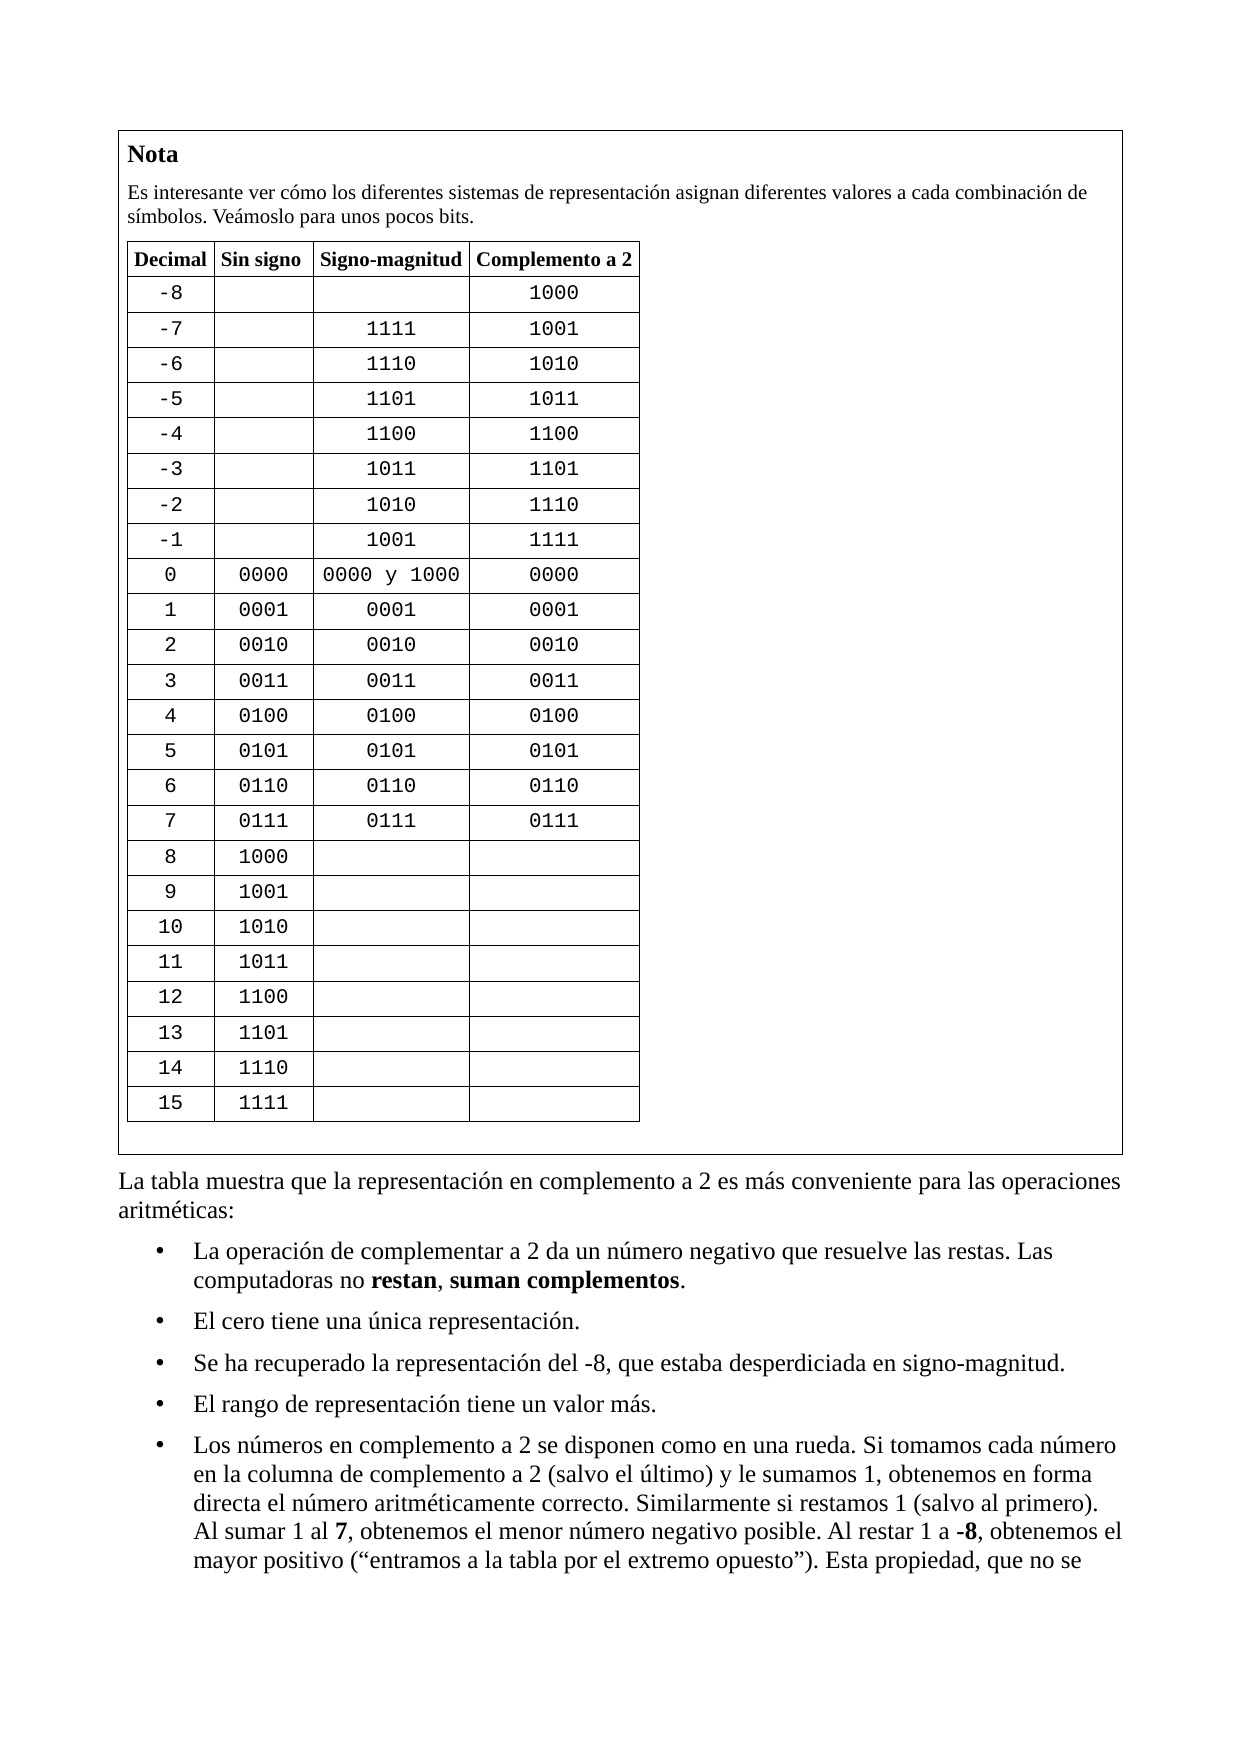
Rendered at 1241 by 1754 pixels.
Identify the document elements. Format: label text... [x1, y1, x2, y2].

table_cell [314, 911, 469, 945]
table_cell 1010 [314, 489, 469, 523]
table_cell 1101 [314, 383, 469, 417]
table_cell 0111 [314, 806, 469, 840]
table_cell [314, 1017, 469, 1051]
table_cell 1110 [215, 1052, 313, 1086]
table_cell 8 [128, 841, 214, 875]
table_cell 0010 [215, 630, 313, 664]
table_cell 0101 [314, 735, 469, 769]
text Es interesante ver cómo los diferentes sistemas de representación asignan diferentes valores a cada combinación de símbolos. Veámoslo para unos pocos bits. [127, 180, 1113, 228]
table_cell 1000 [215, 841, 313, 875]
list El rango de representación tiene un valor más. [156, 1389, 1122, 1418]
table_cell 0111 [215, 806, 313, 840]
table_cell 7 [128, 806, 214, 840]
table_cell 1010 [215, 911, 313, 945]
table_cell 15 [128, 1087, 214, 1121]
list Se ha recuperado la representación del -8, que estaba desperdiciada en signo-magnitud. [156, 1348, 1122, 1376]
table_cell 0001 [215, 594, 313, 628]
table_cell 1 [128, 594, 214, 628]
table_cell 9 [128, 876, 214, 910]
table_cell -6 [128, 348, 214, 382]
table_cell 0001 [470, 594, 639, 628]
table_cell 0100 [470, 700, 639, 734]
table_cell 1101 [215, 1017, 313, 1051]
table_cell 0110 [470, 770, 639, 804]
table_cell 5 [128, 735, 214, 769]
table_cell [314, 1052, 469, 1086]
table_cell 0000 y 1000 [314, 559, 469, 593]
table_cell 1011 [314, 454, 469, 488]
table_cell 1010 [470, 348, 639, 382]
table_cell [470, 1087, 639, 1121]
table_cell [470, 876, 639, 910]
text Nota [127, 139, 1113, 168]
table_cell 12 [128, 982, 214, 1016]
table_cell 0110 [215, 770, 313, 804]
table_cell [470, 982, 639, 1016]
table_cell 1011 [470, 383, 639, 417]
table_cell -1 [128, 524, 214, 558]
table_cell 1110 [314, 348, 469, 382]
table_cell [470, 1052, 639, 1086]
text [118, 118, 1122, 130]
table_cell 0010 [314, 630, 469, 664]
table_cell 0111 [470, 806, 639, 840]
table_cell 0011 [215, 665, 313, 699]
table_cell [215, 489, 313, 523]
table_cell 0000 [470, 559, 639, 593]
table_header Decimal [128, 242, 214, 276]
table_cell 1001 [314, 524, 469, 558]
table_cell [215, 418, 313, 452]
table_cell 6 [128, 770, 214, 804]
table_cell 0010 [470, 630, 639, 664]
table_cell 1001 [215, 876, 313, 910]
table_cell 0100 [314, 700, 469, 734]
table_cell [215, 313, 313, 347]
list Los números en complemento a 2 se disponen como en una rueda. Si tomamos cada número en la columna de complemento a 2 (salvo el último) y le sumamos 1, obtenemos en forma directa el número aritméticamente correcto. Similarmente si restamos 1 (salvo al primero). Al sumar 1 al 7, obtenemos el menor número negativo posible. Al restar 1 a -8, obtenemos el mayor positivo (“entramos a la tabla por el extremo opuesto”). Esta propiedad, que no se [156, 1430, 1122, 1574]
table_cell 0001 [314, 594, 469, 628]
table_cell -4 [128, 418, 214, 452]
table_header Sin signo [215, 242, 313, 276]
table_cell 0110 [314, 770, 469, 804]
table_cell [470, 946, 639, 981]
table_cell 10 [128, 911, 214, 945]
table_cell 1100 [215, 982, 313, 1016]
table_cell 0101 [215, 735, 313, 769]
table_cell 1100 [470, 418, 639, 452]
table_cell 3 [128, 665, 214, 699]
table_header Complemento a 2 [470, 242, 639, 276]
table_cell -7 [128, 313, 214, 347]
table_cell [314, 876, 469, 910]
table_cell 0100 [215, 700, 313, 734]
table_cell 0101 [470, 735, 639, 769]
table_cell [470, 1017, 639, 1051]
table_cell 1100 [314, 418, 469, 452]
table_cell 1011 [215, 946, 313, 981]
table_cell 4 [128, 700, 214, 734]
table_cell 1001 [470, 313, 639, 347]
table_cell [314, 277, 469, 312]
table_cell 0011 [470, 665, 639, 699]
text La tabla muestra que la representación en complemento a 2 es más conveniente para las operaciones aritméticas: [118, 1155, 1122, 1224]
table_cell [314, 1087, 469, 1121]
table_cell [215, 277, 313, 312]
table_cell [215, 524, 313, 558]
table_cell [314, 841, 469, 875]
table_cell 0 [128, 559, 214, 593]
table_cell -2 [128, 489, 214, 523]
table_cell [314, 982, 469, 1016]
text [119, 131, 1122, 1154]
table_cell 1101 [470, 454, 639, 488]
table_cell [470, 911, 639, 945]
list La operación de complementar a 2 da un número negativo que resuelve las restas. Las computadoras no restan, suman complementos. [156, 1236, 1122, 1294]
table_cell -8 [128, 277, 214, 312]
table_cell 1110 [470, 489, 639, 523]
table_cell [215, 348, 313, 382]
table_cell -5 [128, 383, 214, 417]
table_cell [470, 841, 639, 875]
table_cell 0011 [314, 665, 469, 699]
table_cell [215, 383, 313, 417]
table_cell 1111 [314, 313, 469, 347]
table_cell -3 [128, 454, 214, 488]
table_cell 2 [128, 630, 214, 664]
table_cell 14 [128, 1052, 214, 1086]
table_cell 0000 [215, 559, 313, 593]
list El cero tiene una única representación. [156, 1306, 1122, 1335]
table_cell 1111 [470, 524, 639, 558]
table_cell 1000 [470, 277, 639, 312]
table_cell [314, 946, 469, 981]
table_header Signo-magnitud [314, 242, 469, 276]
table_cell 13 [128, 1017, 214, 1051]
table_cell 1111 [215, 1087, 313, 1121]
table_cell 11 [128, 946, 214, 981]
table_cell [215, 454, 313, 488]
